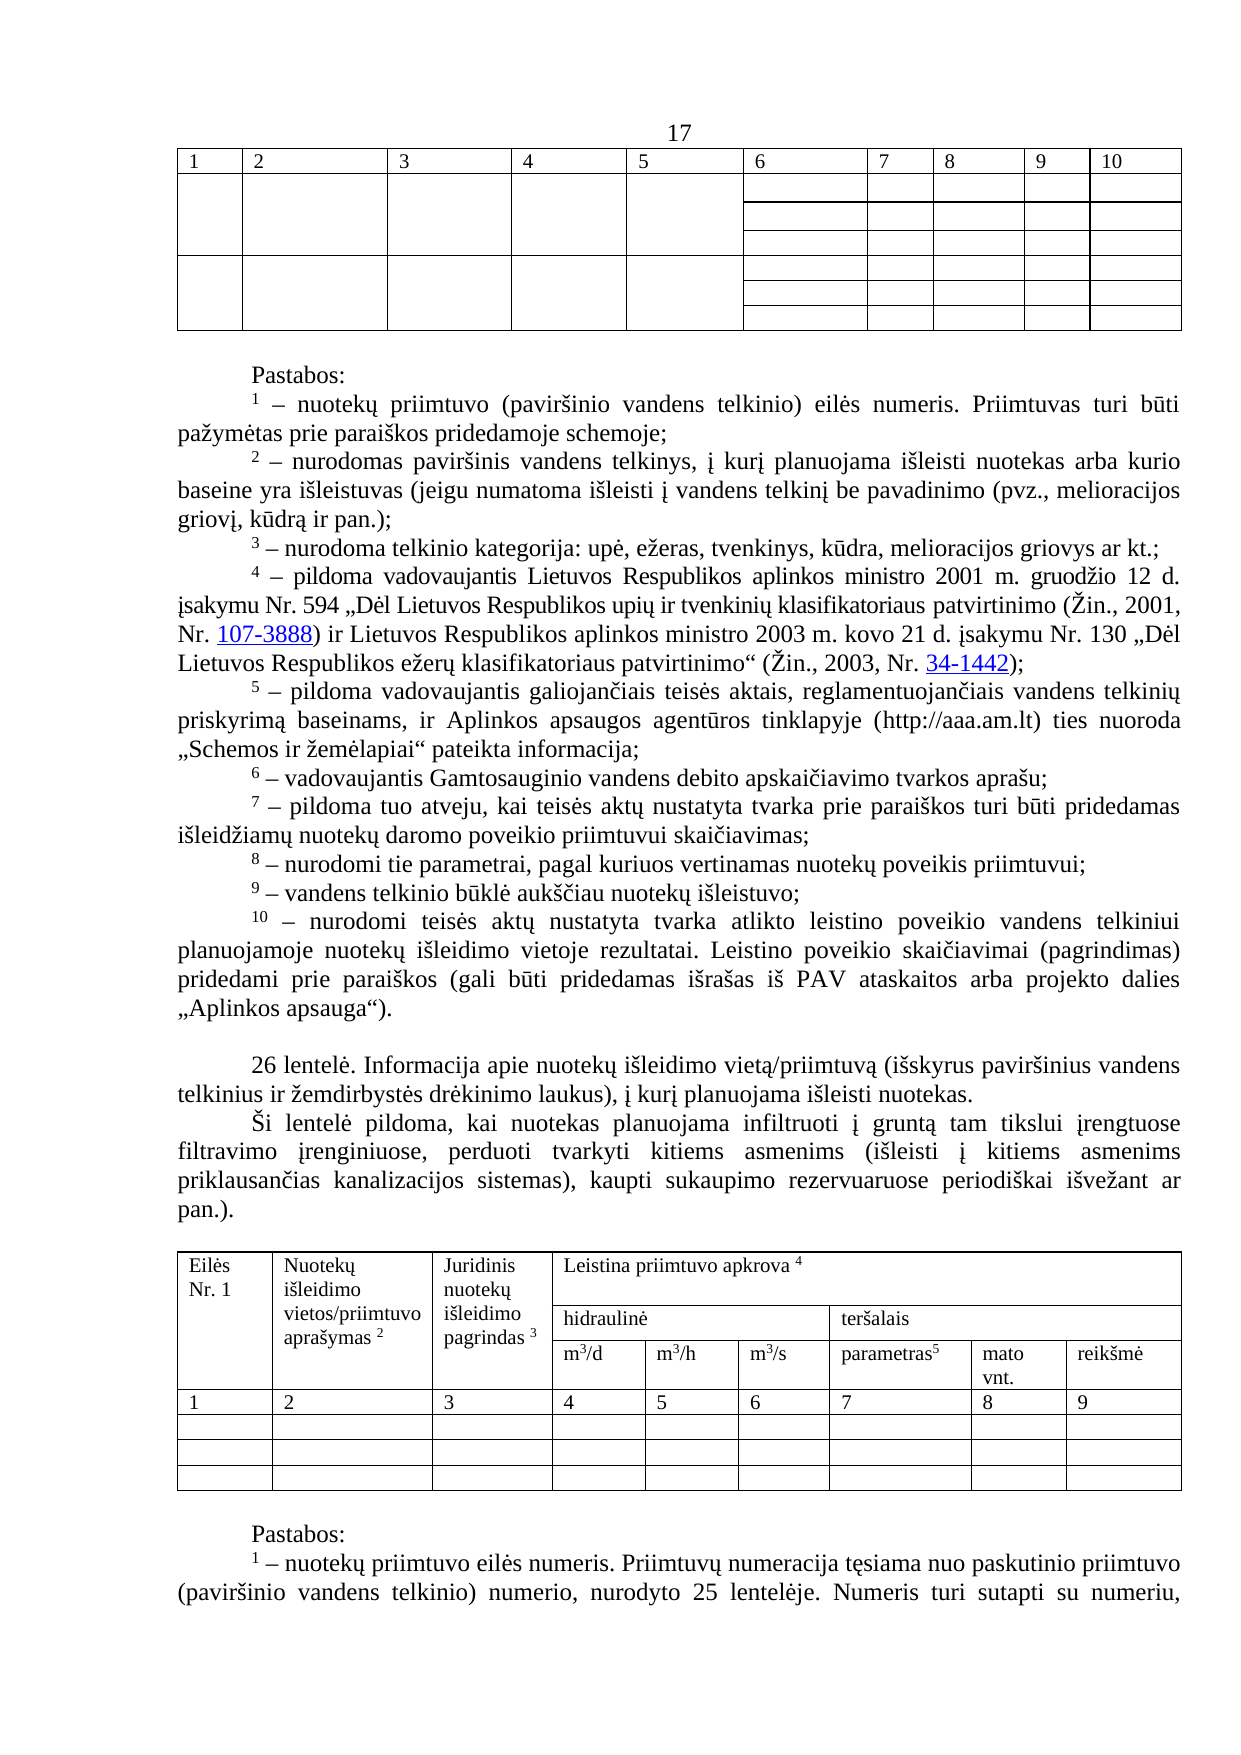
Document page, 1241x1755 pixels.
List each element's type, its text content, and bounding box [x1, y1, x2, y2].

table_cell [1025, 256, 1089, 280]
text 8 – nurodomi tie parametrai, pagal kuriuos vertinamas nuotekų poveikis priimtuvui; [177, 849, 1181, 878]
table_cell [934, 174, 1024, 201]
table_cell [739, 1415, 829, 1439]
table_cell [433, 1440, 552, 1464]
table_cell [830, 1440, 971, 1464]
text 6 – vadovaujantis Gamtosauginio vandens debito apskaičiavimo tvarkos aprašu; [177, 763, 1181, 791]
table_cell [1091, 231, 1181, 255]
table_cell mato vnt. [972, 1341, 1066, 1389]
text Ši lentelė pildoma, kai nuotekas planuojama infiltruoti į gruntą tam tikslui įrengtuose filtravimo įrenginiuose, perduoti tvarkyti kitiems asmenims (išleisti į kitiems asmenims priklausančias kanalizacijos sistemas), kaupti sukaupimo rezervuaruose periodiškai išvežant ar pan.). [177, 1108, 1181, 1223]
table_cell [1091, 174, 1181, 201]
table_cell [178, 256, 242, 330]
table_cell [178, 1466, 272, 1489]
table_cell [553, 1466, 645, 1489]
table_cell [1067, 1440, 1181, 1464]
table_cell reikšmė [1067, 1341, 1181, 1389]
text 10 – nurodomi teisės aktų nustatyta tvarka atlikto leistino poveikio vandens telkiniui planuojamoje nuotekų išleidimo vietoje rezultatai. Leistino poveikio skaičiavimai (pagrindimas) pridedami prie paraiškos (gali būti pridedamas išrašas iš PAV ataskaitos arba projekto dalies „Aplinkos apsauga“). [177, 906, 1181, 1021]
table_cell 8 [934, 149, 1024, 173]
table_cell hidraulinė [553, 1306, 829, 1340]
table_cell [739, 1466, 829, 1489]
text 4 – pildoma vadovaujantis Lietuvos Respublikos aplinkos ministro 2001 m. gruodžio 12 d. įsakymu Nr. 594 „Dėl Lietuvos Respublikos upių ir tvenkinių klasifikatoriaus patvirtinimo (Žin., 2001, Nr. 107-3888) ir Lietuvos Respublikos aplinkos ministro 2003 m. kovo 21 d. įsakymu Nr. 130 „Dėl Lietuvos Respublikos ežerų klasifikatoriaus patvirtinimo“ (Žin., 2003, Nr. 34-1442); [177, 561, 1181, 676]
table_cell 7 [868, 149, 933, 173]
table_cell 10 [1091, 149, 1181, 173]
table_cell [512, 256, 626, 330]
table_cell [744, 256, 867, 280]
table_cell [830, 1415, 971, 1439]
table_cell [744, 306, 867, 330]
table_cell [868, 306, 933, 330]
table_cell m3/s [739, 1341, 829, 1389]
table_cell [934, 231, 1024, 255]
table_header Nuotekų išleidimo vietos/priimtuvo aprašymas 2 [273, 1253, 432, 1389]
table_cell [243, 256, 387, 330]
table_cell 6 [739, 1390, 829, 1414]
table_cell [868, 231, 933, 255]
table_cell [868, 203, 933, 230]
table_cell 3 [433, 1390, 552, 1414]
table_cell parametras5 [830, 1341, 971, 1389]
table_cell 6 [744, 149, 867, 173]
text 2 – nurodomas paviršinis vandens telkinys, į kurį planuojama išleisti nuotekas arba kurio baseine yra išleistuvas (jeigu numatoma išleisti į vandens telkinį be pavadinimo (pvz., melioracijos griovį, kūdrą ir pan.); [177, 446, 1181, 533]
table_cell [1067, 1466, 1181, 1489]
table_cell 4 [553, 1390, 645, 1414]
table_cell [273, 1415, 432, 1439]
table_cell [646, 1466, 738, 1489]
table_cell [627, 256, 743, 330]
table_cell [433, 1466, 552, 1489]
table_cell [1025, 174, 1089, 201]
text 1 – nuotekų priimtuvo (paviršinio vandens telkinio) eilės numeris. Priimtuvas turi būti pažymėtas prie paraiškos pridedamoje schemoje; [177, 389, 1181, 446]
table_cell 7 [830, 1390, 971, 1414]
table_cell [868, 256, 933, 280]
table_cell [1025, 203, 1089, 230]
text 9 – vandens telkinio būklė aukščiau nuotekų išleistuvo; [177, 878, 1181, 906]
table_header Eilės Nr. 1 [178, 1253, 272, 1389]
table_cell [178, 1440, 272, 1464]
table_cell [512, 174, 626, 255]
table_cell 9 [1067, 1390, 1181, 1414]
text Pastabos: [177, 360, 1181, 389]
table_cell [646, 1440, 738, 1464]
table_cell 1 [178, 1390, 272, 1414]
text 26 lentelė. Informacija apie nuotekų išleidimo vietą/priimtuvą (išskyrus paviršinius vandens telkinius ir žemdirbystės drėkinimo laukus), į kurį planuojama išleisti nuotekas. [177, 1050, 1181, 1108]
table_header Leistina priimtuvo apkrova 4 [553, 1253, 1181, 1305]
table_cell [934, 256, 1024, 280]
table_cell [934, 306, 1024, 330]
table_cell [433, 1415, 552, 1439]
text 3 – nurodoma telkinio kategorija: upė, ežeras, tvenkinys, kūdra, melioracijos griovys ar kt.; [177, 533, 1181, 561]
table_cell [1091, 306, 1181, 330]
table_cell [830, 1466, 971, 1489]
table_cell 2 [243, 149, 387, 173]
table_cell 2 [273, 1390, 432, 1414]
table_cell [934, 281, 1024, 305]
table_cell [243, 174, 387, 255]
table_cell [1091, 256, 1181, 280]
table_cell [972, 1415, 1066, 1439]
table_cell 5 [627, 149, 743, 173]
text Pastabos: [177, 1519, 1181, 1548]
table_cell 9 [1025, 149, 1089, 173]
table_cell m3/h [646, 1341, 738, 1389]
table_cell [553, 1415, 645, 1439]
table_cell teršalais [830, 1306, 1181, 1340]
table_cell [1025, 231, 1089, 255]
table_cell [972, 1440, 1066, 1464]
text 5 – pildoma vadovaujantis galiojančiais teisės aktais, reglamentuojančiais vandens telkinių priskyrimą baseinams, ir Aplinkos apsaugos agentūros tinklapyje (http://aaa.am.lt) ties nuoroda „Schemos ir žemėlapiai“ pateikta informacija; [177, 676, 1181, 763]
table_cell 4 [512, 149, 626, 173]
table_cell 8 [972, 1390, 1066, 1414]
table_cell 5 [646, 1390, 738, 1414]
table_cell [744, 174, 867, 201]
text 7 – pildoma tuo atveju, kai teisės aktų nustatyta tvarka prie paraiškos turi būti pridedamas išleidžiamų nuotekų daromo poveikio priimtuvui skaičiavimas; [177, 791, 1181, 849]
table_cell [1025, 281, 1089, 305]
table_cell [868, 174, 933, 201]
table_cell [1067, 1415, 1181, 1439]
table_cell [744, 231, 867, 255]
table_cell [627, 174, 743, 255]
table_cell [388, 174, 511, 255]
table_cell [744, 203, 867, 230]
table_cell [1025, 306, 1089, 330]
table_cell [744, 281, 867, 305]
table_cell [178, 1415, 272, 1439]
table_cell [1091, 203, 1181, 230]
table_cell [1091, 281, 1181, 305]
table_cell [178, 174, 242, 255]
table_cell [388, 256, 511, 330]
table_header Juridinis nuotekų išleidimo pagrindas 3 [433, 1253, 552, 1389]
table_cell [273, 1466, 432, 1489]
table_cell 3 [388, 149, 511, 173]
text 1 – nuotekų priimtuvo eilės numeris. Priimtuvų numeracija tęsiama nuo paskutinio priimtuvo (paviršinio vandens telkinio) numerio, nurodyto 25 lentelėje. Numeris turi sutapti su numeriu, [177, 1548, 1181, 1606]
table_cell [553, 1440, 645, 1464]
table_cell [972, 1466, 1066, 1489]
table_cell [646, 1415, 738, 1439]
table_cell [273, 1440, 432, 1464]
table_cell [934, 203, 1024, 230]
table_cell [739, 1440, 829, 1464]
table_cell m3/d [553, 1341, 645, 1389]
table_cell 1 [178, 149, 242, 173]
table_cell [868, 281, 933, 305]
